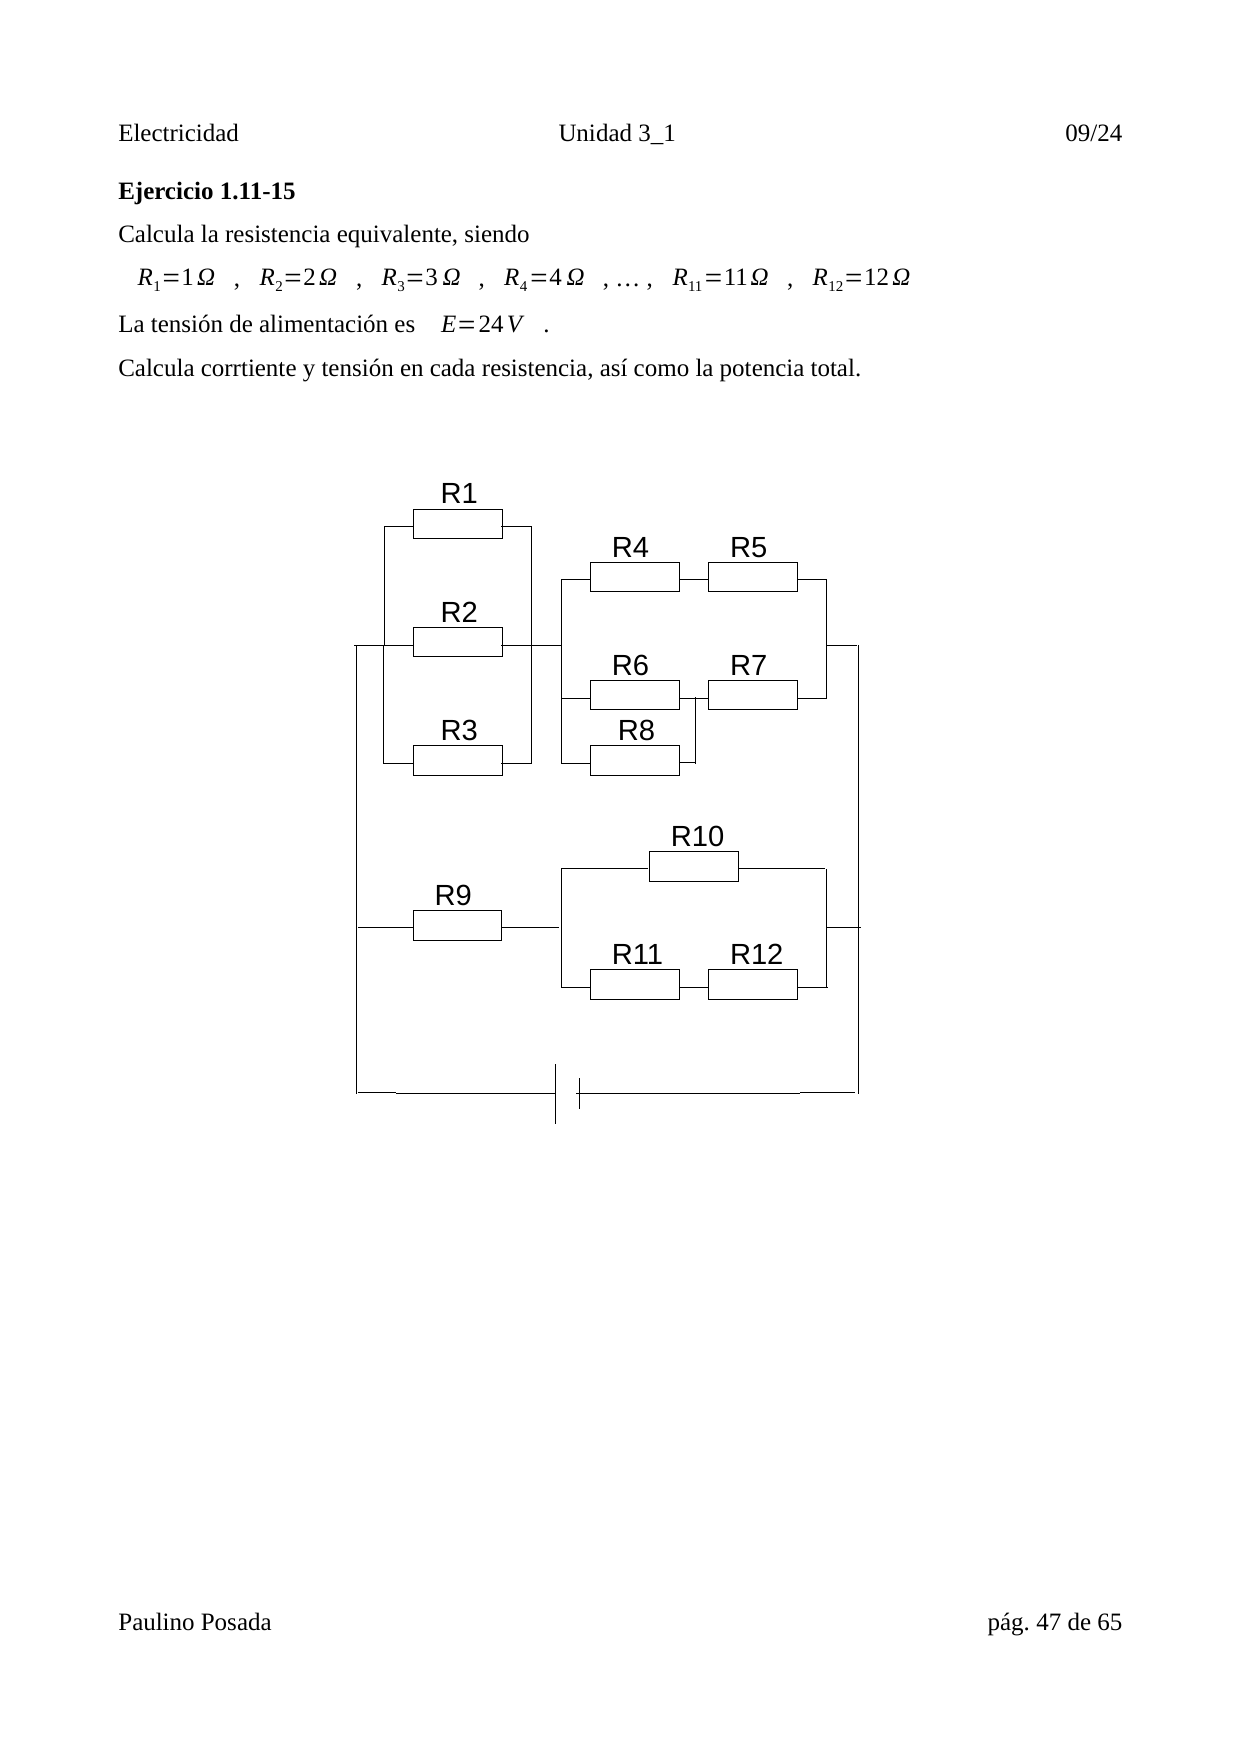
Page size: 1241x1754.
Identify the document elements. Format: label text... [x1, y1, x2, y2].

text Ejercicio 1.11-15 [118, 176, 1122, 205]
text Calcula la resistencia equivalente, siendo [118, 219, 1122, 248]
text ,,,, … ,, [118, 263, 1122, 295]
text La tensión de alimentación es . [118, 309, 1122, 338]
text Calcula corrtiente y tensión en cada resistencia, así como la potencia total. [118, 353, 1122, 381]
